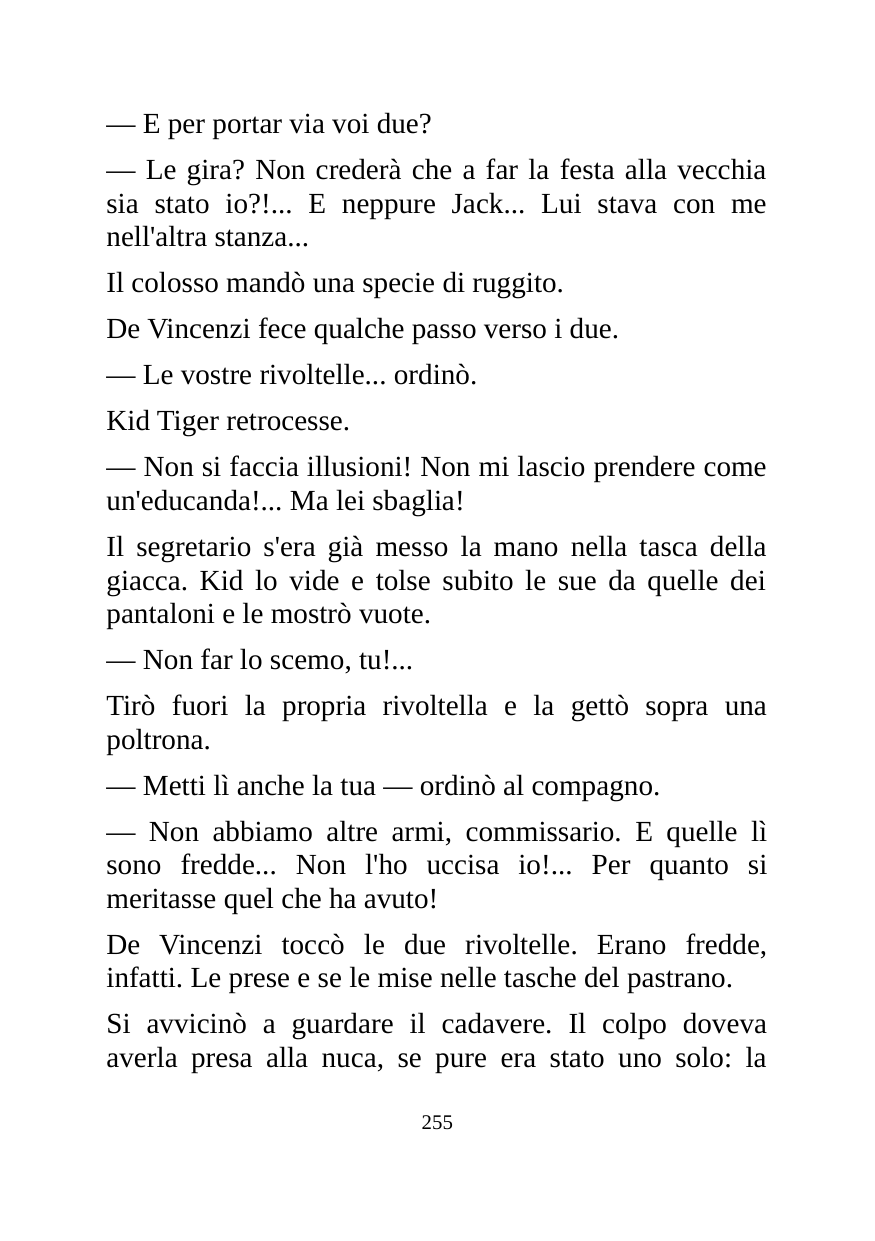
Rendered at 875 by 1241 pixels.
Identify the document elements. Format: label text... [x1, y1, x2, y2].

text — Non abbiamo altre armi, commissario. E quelle lì sono fredde... Non l'ho uccisa io!... Per quanto si meritasse quel che ha avuto! [106, 814, 768, 914]
text De Vincenzi toccò le due rivoltelle. Erano fredde, infatti. Le prese e se le mise nelle tasche del pastrano. [106, 927, 768, 994]
text — E per portar via voi due? [106, 106, 768, 140]
text Kid Tiger retrocesse. [106, 403, 768, 437]
text Si avvicinò a guardare il cadavere. Il colpo doveva averla presa alla nuca, se pure era stato uno solo: la [106, 1007, 768, 1074]
text Tirò fuori la propria rivoltella e la gettò sopra una poltrona. [106, 688, 768, 755]
text De Vincenzi fece qualche passo verso i due. [106, 311, 768, 345]
text Il segretario s'era già messo la mano nella tasca della giacca. Kid lo vide e tolse subito le sue da quelle dei pantaloni e le mostrò vuote. [106, 529, 768, 630]
text — Non si faccia illusioni! Non mi lascio prendere come un'educanda!... Ma lei sbaglia! [106, 449, 768, 517]
text — Le gira? Non crederà che a far la festa alla vecchia sia stato io?!... E neppure Jack... Lui stava con me nell'altra stanza... [106, 152, 768, 253]
text Il colosso mandò una specie di ruggito. [106, 265, 768, 299]
text — Non far lo scemo, tu!... [106, 642, 768, 676]
text — Metti lì anche la tua — ordinò al compagno. [106, 768, 768, 801]
text — Le vostre rivoltelle... ordinò. [106, 357, 768, 391]
